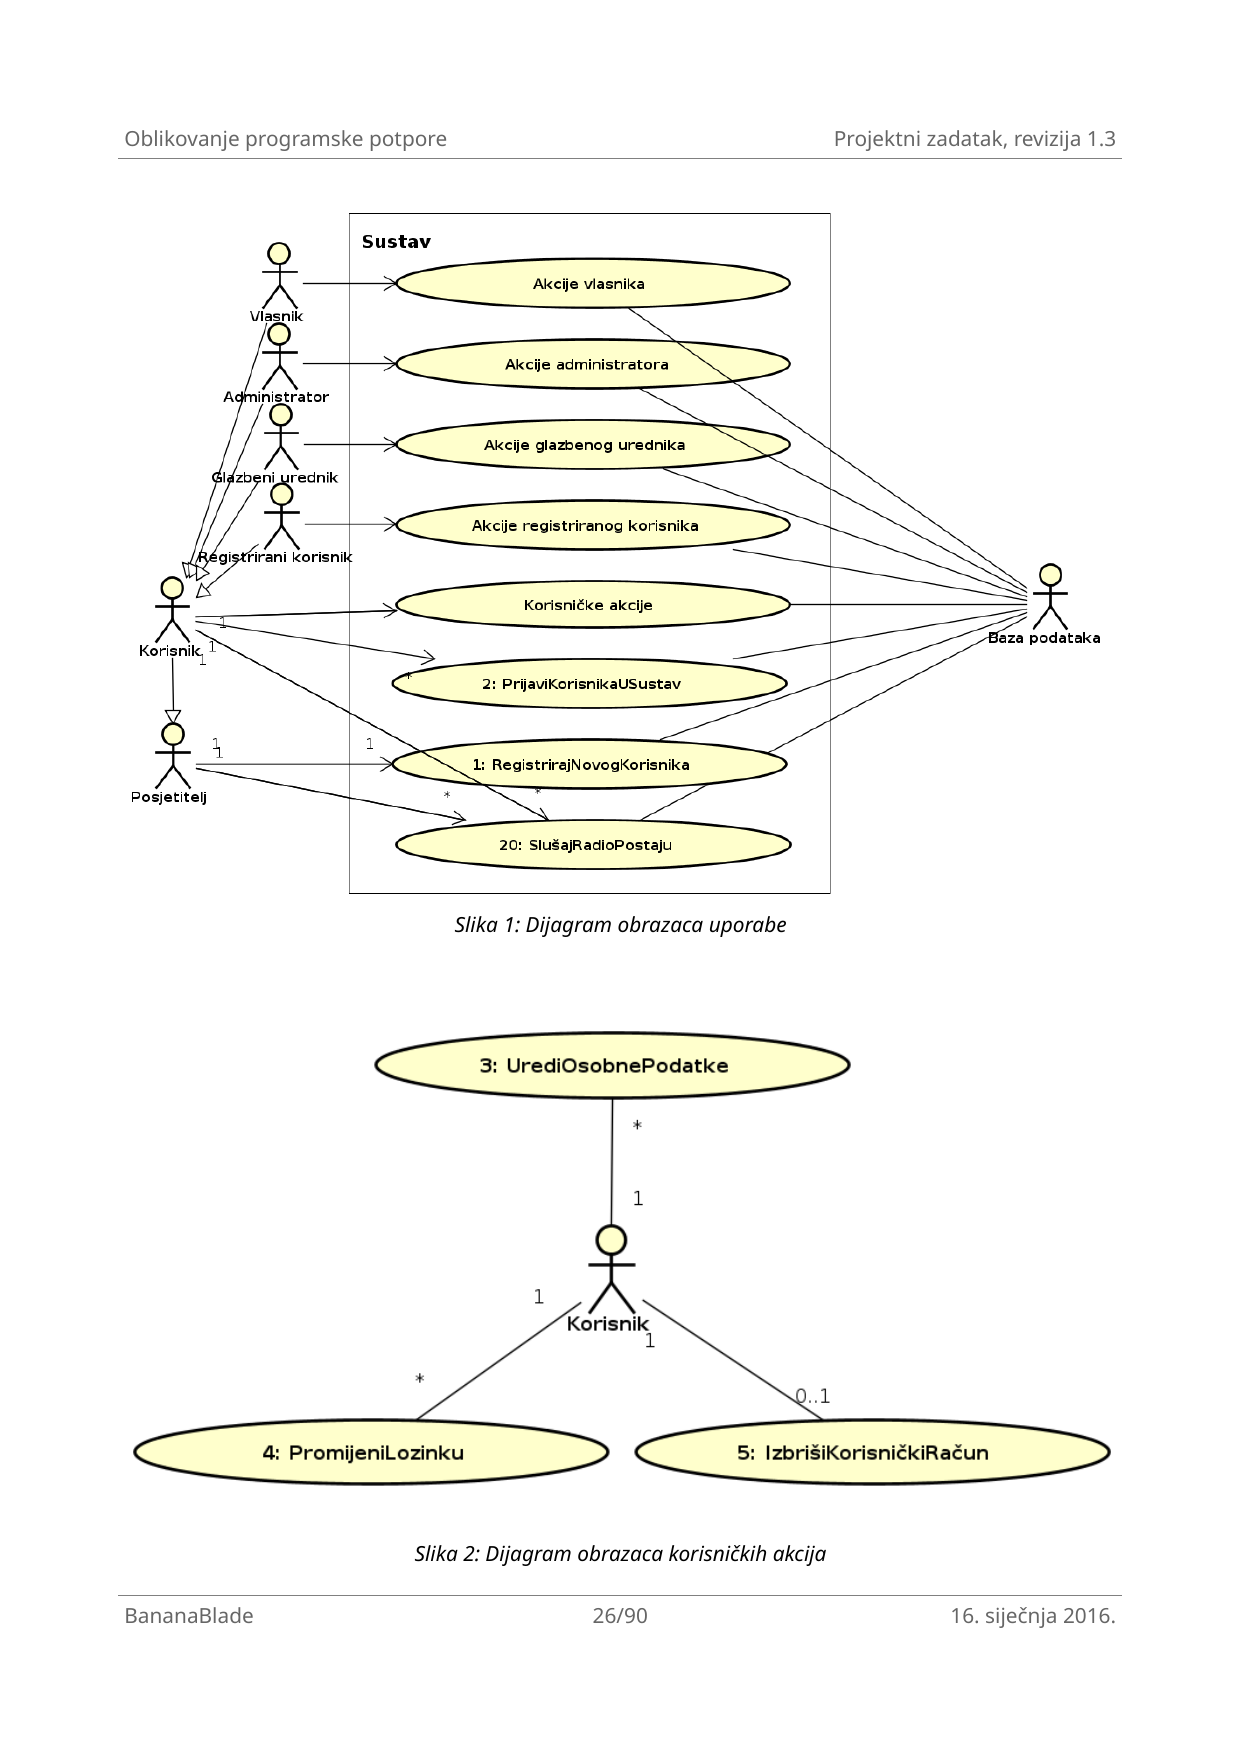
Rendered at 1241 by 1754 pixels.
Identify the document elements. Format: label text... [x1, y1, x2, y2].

picture [119, 202, 1124, 905]
text Slika 2: Dijagram obrazaca korisničkih akcija [120, 1500, 1124, 1568]
picture [119, 1018, 1124, 1500]
text Slika 1: Dijagram obrazaca uporabe [120, 905, 1124, 939]
text [120, 1006, 1124, 1018]
